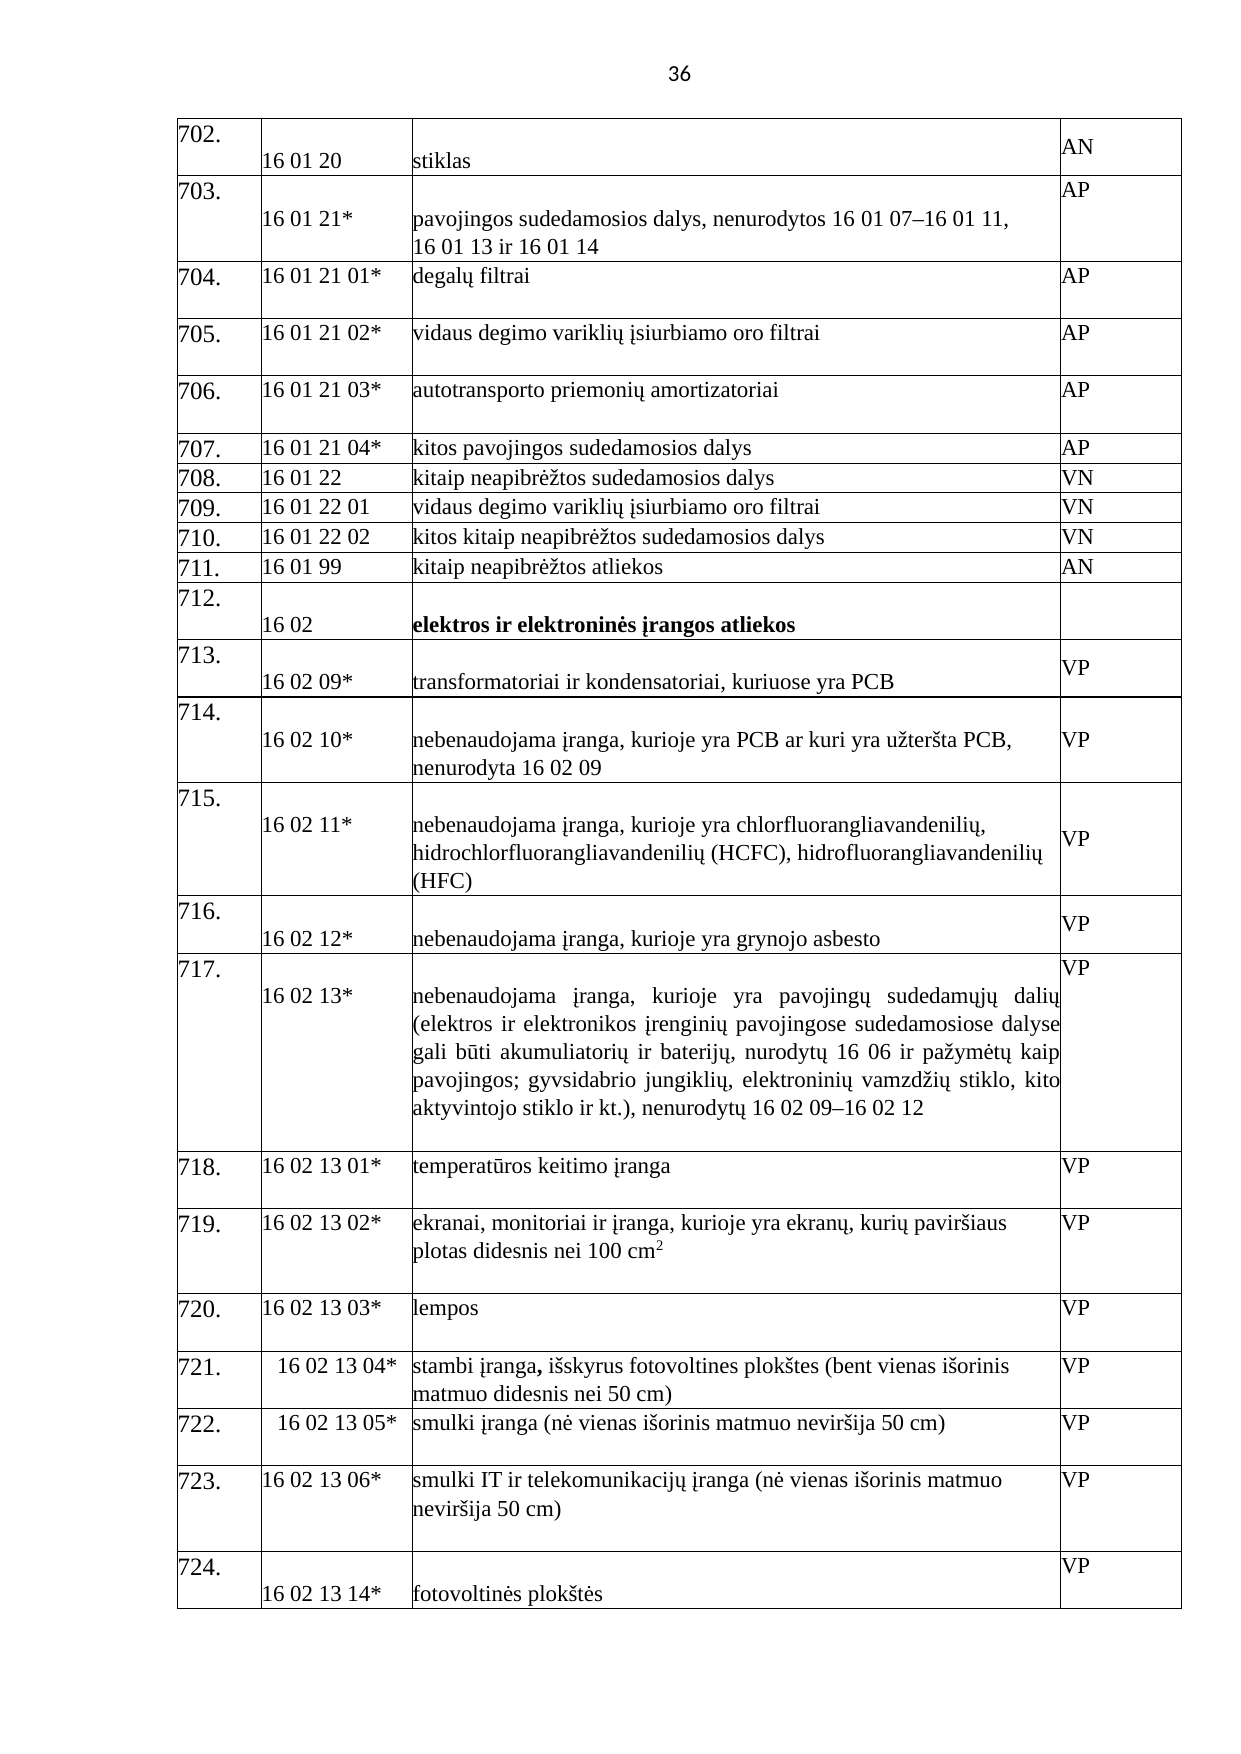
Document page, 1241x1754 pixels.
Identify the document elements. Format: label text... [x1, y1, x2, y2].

table_cell 723. [178, 1466, 261, 1551]
table_cell 702. [178, 119, 261, 175]
table_cell 715. [178, 783, 261, 895]
table_cell 704. [178, 262, 261, 318]
table_cell nebenaudojama įranga, kurioje yra grynojo asbesto [413, 896, 1060, 953]
table_cell stiklas [413, 119, 1060, 175]
table_cell AP [1061, 262, 1181, 318]
table_cell kitos pavojingos sudedamosios dalys [413, 434, 1060, 462]
table_cell 712. [178, 583, 261, 639]
table_cell 706. [178, 376, 261, 433]
table_cell 721. [178, 1352, 261, 1408]
table_cell nebenaudojama įranga, kurioje yra pavojingų sudedamųjų dalių (elektros ir elektronikos įrenginių pavojingose sudedamosiose dalyse gali būti akumuliatorių ir baterijų, nurodytų 16 06 ir pažymėtų kaip pavojingos; gyvsidabrio jungiklių, elektroninių vamzdžių stiklo, kito aktyvintojo stiklo ir kt.), nenurodytų 16 02 09–16 02 12 [413, 954, 1060, 1151]
table_cell 16 02 13 14* [262, 1552, 412, 1608]
table_cell 713. [178, 640, 261, 696]
table_cell AP [1061, 176, 1181, 261]
table_cell pavojingos sudedamosios dalys, nenurodytos 16 01 07–16 01 11, 16 01 13 ir 16 01 14 [413, 176, 1060, 261]
table_cell 724. [178, 1552, 261, 1608]
table_cell VN [1061, 464, 1181, 492]
table_cell AP [1061, 434, 1181, 462]
table_cell VP [1061, 954, 1181, 1151]
table_cell VP [1061, 698, 1181, 782]
table_cell 16 02 13 03* [262, 1294, 412, 1351]
table_cell 711. [178, 553, 261, 582]
table_cell 16 01 21 01* [262, 262, 412, 318]
table_cell 16 02 13 04* [262, 1352, 412, 1408]
table_cell smulki IT ir telekomunikacijų įranga (nė vienas išorinis matmuo neviršija 50 cm) [413, 1466, 1060, 1551]
table_cell VN [1061, 493, 1181, 522]
table_cell 16 01 21 02* [262, 319, 412, 375]
table_cell 16 01 21 03* [262, 376, 412, 433]
table_cell autotransporto priemonių amortizatoriai [413, 376, 1060, 433]
table_cell elektros ir elektroninės įrangos atliekos [413, 583, 1060, 639]
table_cell kitaip neapibrėžtos atliekos [413, 553, 1060, 582]
table_cell smulki įranga (nė vienas išorinis matmuo neviršija 50 cm) [413, 1409, 1060, 1465]
table_cell degalų filtrai [413, 262, 1060, 318]
table_cell 722. [178, 1409, 261, 1465]
table_cell [1061, 583, 1181, 639]
table_cell 16 02 11* [262, 783, 412, 895]
table_cell AP [1061, 319, 1181, 375]
table_cell kitos kitaip neapibrėžtos sudedamosios dalys [413, 523, 1060, 552]
table_cell 16 02 [262, 583, 412, 639]
table_cell vidaus degimo variklių įsiurbiamo oro filtrai [413, 493, 1060, 522]
table_cell 707. [178, 434, 261, 462]
table_cell 16 01 22 01 [262, 493, 412, 522]
table_cell 16 02 10* [262, 698, 412, 782]
table_cell 16 01 99 [262, 553, 412, 582]
table_cell VP [1061, 1552, 1181, 1608]
table_cell 708. [178, 464, 261, 492]
table_cell fotovoltinės plokštės [413, 1552, 1060, 1608]
table_cell nebenaudojama įranga, kurioje yra chlorfluorangliavandenilių, hidrochlorfluorangliavandenilių (HCFC), hidrofluorangliavandenilių (HFC) [413, 783, 1060, 895]
table_cell 720. [178, 1294, 261, 1351]
table_cell 16 01 22 02 [262, 523, 412, 552]
table_cell 16 02 13 01* [262, 1152, 412, 1208]
table_cell 719. [178, 1209, 261, 1293]
table_cell 16 02 13* [262, 954, 412, 1151]
table_cell 717. [178, 954, 261, 1151]
table_cell VP [1061, 1409, 1181, 1465]
table_cell 16 01 22 [262, 464, 412, 492]
table_cell 16 02 13 06* [262, 1466, 412, 1551]
table_cell VP [1061, 896, 1181, 953]
table_cell 703. [178, 176, 261, 261]
table_cell AN [1061, 119, 1181, 175]
table_cell stambi įranga, išskyrus fotovoltines plokštes (bent vienas išorinis matmuo didesnis nei 50 cm) [413, 1352, 1060, 1408]
table_cell 16 01 20 [262, 119, 412, 175]
table_cell 16 02 13 05* [262, 1409, 412, 1465]
table_cell 716. [178, 896, 261, 953]
table_cell VP [1061, 640, 1181, 696]
table_cell lempos [413, 1294, 1060, 1351]
table_cell 16 01 21* [262, 176, 412, 261]
table_cell 16 02 12* [262, 896, 412, 953]
table_cell VP [1061, 1294, 1181, 1351]
table_cell VP [1061, 1466, 1181, 1551]
table_cell AP [1061, 376, 1181, 433]
table_cell 16 02 09* [262, 640, 412, 696]
table_cell vidaus degimo variklių įsiurbiamo oro filtrai [413, 319, 1060, 375]
table_cell 718. [178, 1152, 261, 1208]
table_cell 16 01 21 04* [262, 434, 412, 462]
table_cell transformatoriai ir kondensatoriai, kuriuose yra PCB [413, 640, 1060, 696]
table_cell 709. [178, 493, 261, 522]
table_cell nebenaudojama įranga, kurioje yra PCB ar kuri yra užteršta PCB, nenurodyta 16 02 09 [413, 698, 1060, 782]
table_cell 705. [178, 319, 261, 375]
table_cell 714. [178, 698, 261, 782]
table_cell 710. [178, 523, 261, 552]
table_cell VP [1061, 1352, 1181, 1408]
table_cell VP [1061, 1209, 1181, 1293]
table_cell ekranai, monitoriai ir įranga, kurioje yra ekranų, kurių paviršiaus plotas didesnis nei 100 cm2 [413, 1209, 1060, 1293]
table_cell 16 02 13 02* [262, 1209, 412, 1293]
table_cell temperatūros keitimo įranga [413, 1152, 1060, 1208]
table_cell VP [1061, 783, 1181, 895]
table_cell VN [1061, 523, 1181, 552]
table_cell AN [1061, 553, 1181, 582]
table_cell VP [1061, 1152, 1181, 1208]
table_cell kitaip neapibrėžtos sudedamosios dalys [413, 464, 1060, 492]
